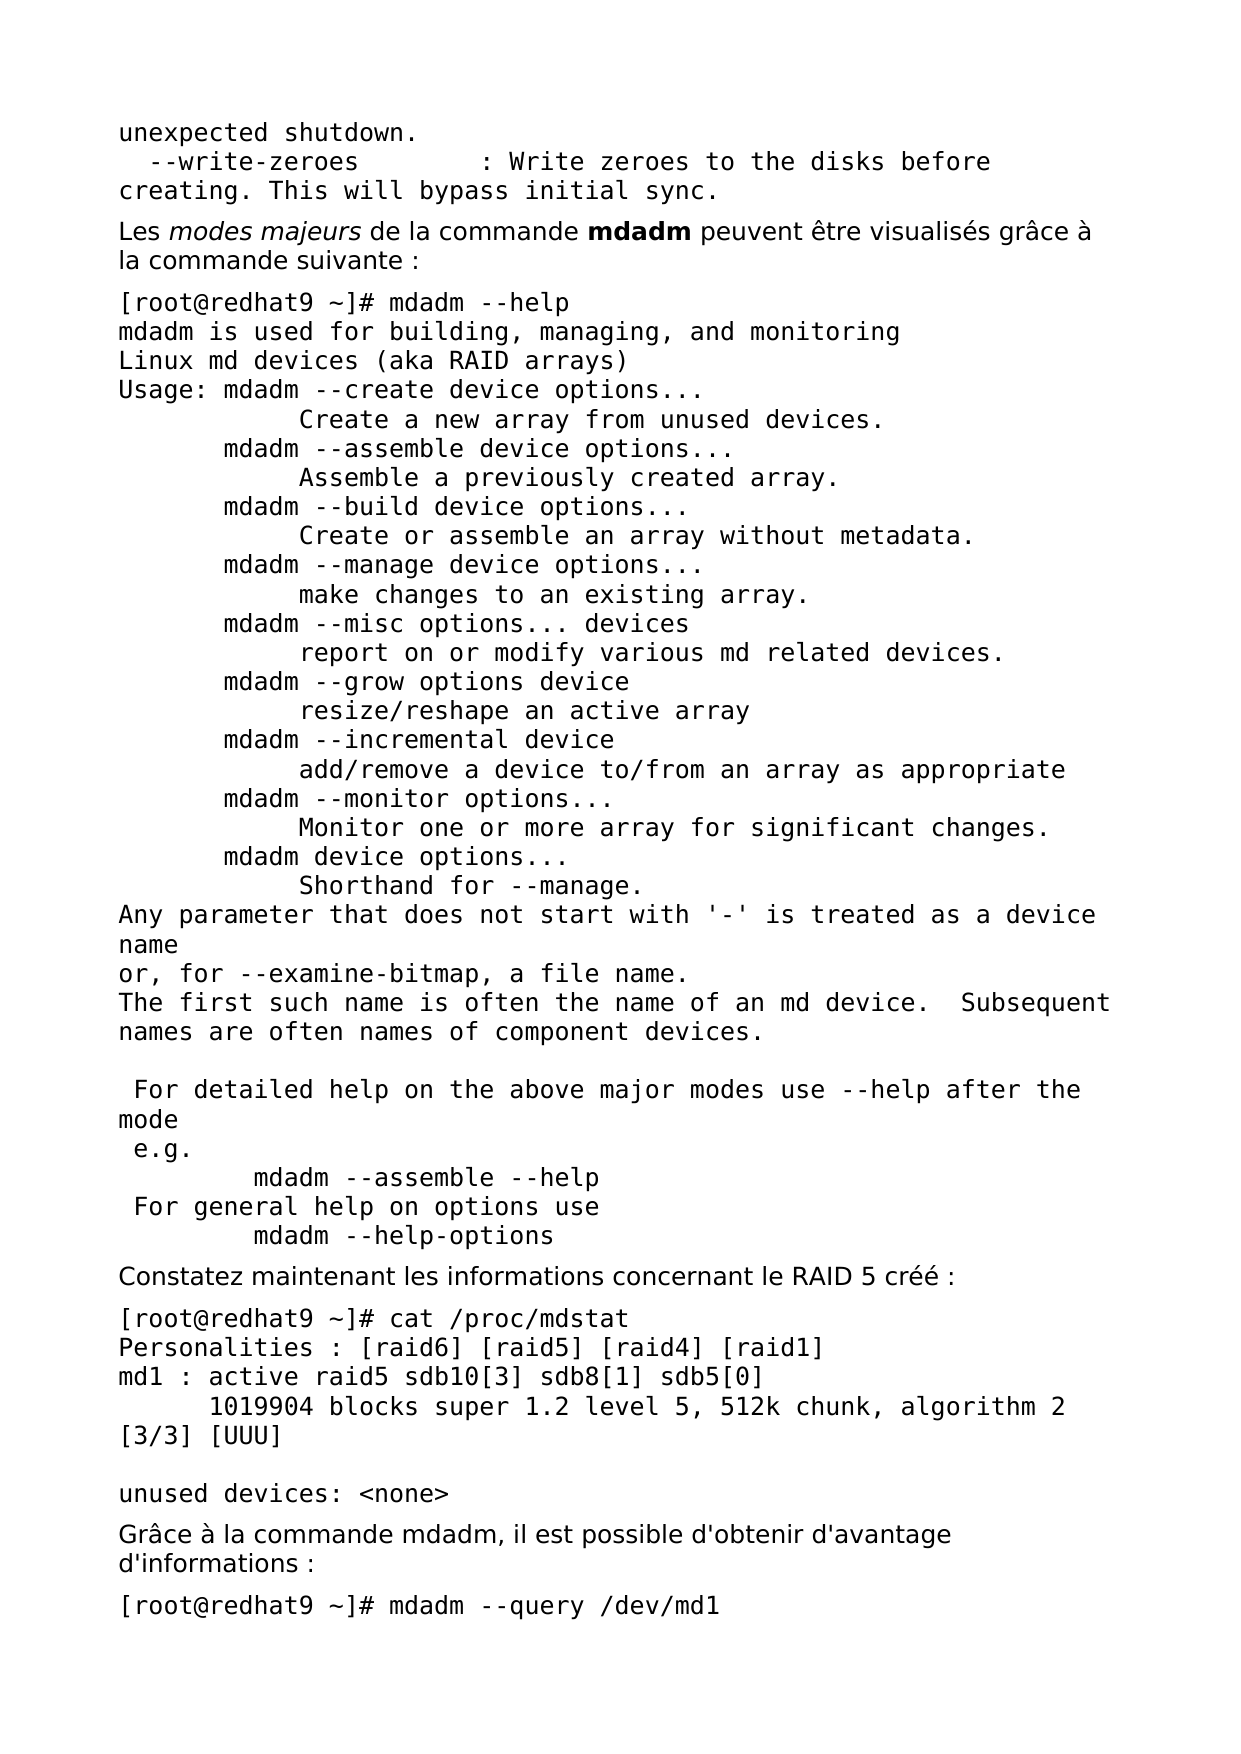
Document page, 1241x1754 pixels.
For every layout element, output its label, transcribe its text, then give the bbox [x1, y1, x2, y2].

text Grâce à la commande mdadm, il est possible d'obtenir d'avantage d'informations : [118, 1520, 1122, 1578]
text [root@redhat9 ~]# mdadm --help mdadm is used for building, managing, and monitoring Linux md devices (aka RAID arrays) Usage: mdadm --create device options... Create a new array from unused devices. mdadm --assemble device options... Assemble a previously created array. mdadm --build device options... Create or assemble an array without metadata. mdadm --manage device options... make changes to an existing array. mdadm --misc options... devices report on or modify various md related devices. mdadm --grow options device resize/reshape an active array mdadm --incremental device add/remove a device to/from an array as appropriate mdadm --monitor options... Monitor one or more array for significant changes. mdadm device options... Shorthand for --manage. Any parameter that does not start with '-' is treated as a device name or, for --examine-bitmap, a file name. The first such name is often the name of an md device. Subsequent names are often names of component devices. For detailed help on the above major modes use --help after the mode e.g. mdadm --assemble --help For general help on options use mdadm --help-options [118, 288, 1122, 1251]
text Les modes majeurs de la commande mdadm peuvent être visualisés grâce à la commande suivante : [118, 217, 1122, 276]
text unexpected shutdown. --write-zeroes : Write zeroes to the disks before creating. This will bypass initial sync. [118, 118, 1122, 206]
text Constatez maintenant les informations concernant le RAID 5 créé : [118, 1262, 1122, 1292]
text [root@redhat9 ~]# cat /proc/mdstat Personalities : [raid6] [raid5] [raid4] [raid1] md1 : active raid5 sdb10[3] sdb8[1] sdb5[0] 1019904 blocks super 1.2 level 5, 512k chunk, algorithm 2 [3/3] [UUU] unused devices: <none> [118, 1304, 1122, 1508]
text [root@redhat9 ~]# mdadm --query /dev/md1 [118, 1591, 1122, 1620]
